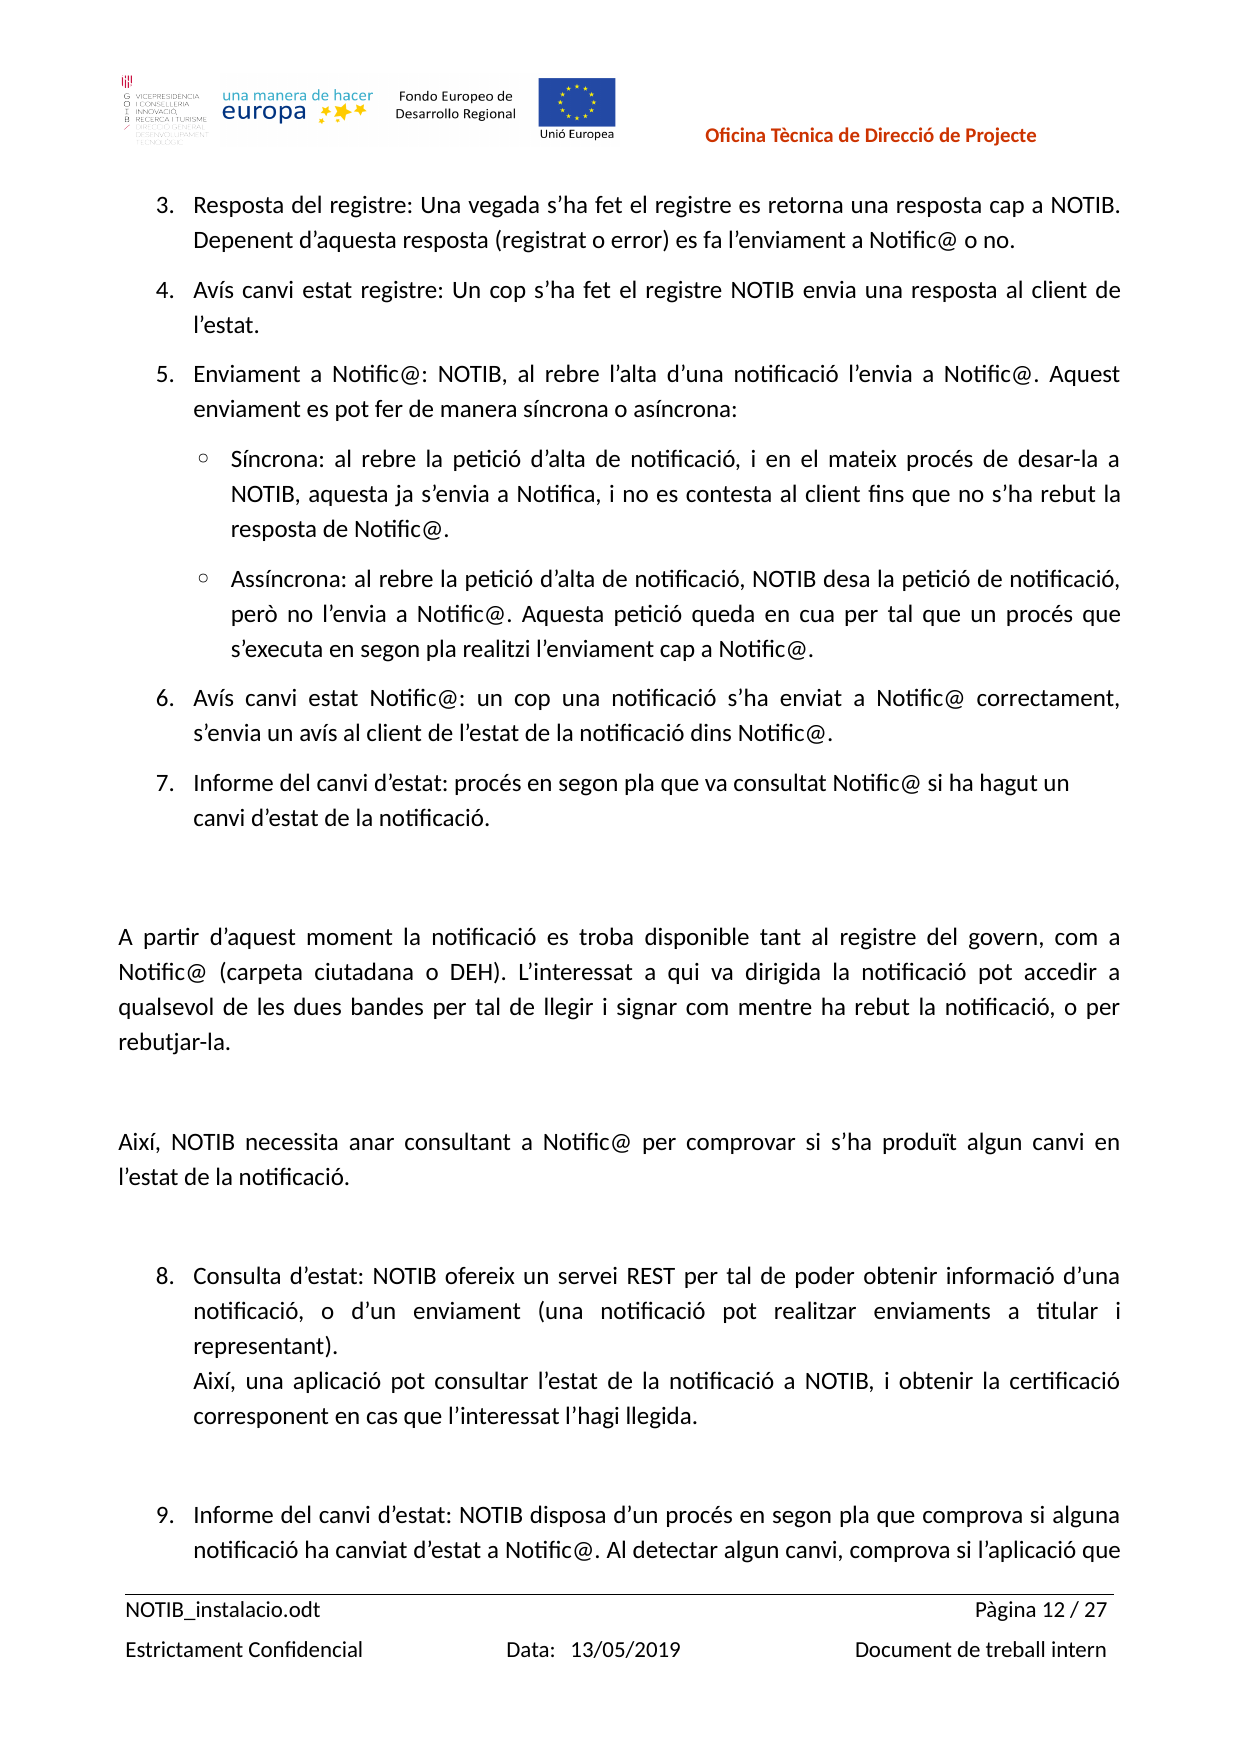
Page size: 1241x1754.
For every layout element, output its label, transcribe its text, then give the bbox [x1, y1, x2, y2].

list Avís canvi estat registre: Un cop s’ha fet el registre NOTIB envia una resposta al client de l’estat. [156, 274, 1122, 339]
list Informe del canvi d’estat: procés en segon pla que va consultat Notific@ si ha hagut un canvi d’estat de la notificació. [156, 767, 1122, 867]
list Informe del canvi d’estat: NOTIB disposa d’un procés en segon pla que comprova si alguna notificació ha canviat d’estat a Notific@. Al detectar algun canvi, comprova si l’aplicació que [156, 1499, 1122, 1564]
list Consulta d’estat: NOTIB ofereix un servei REST per tal de poder obtenir informació d’una notificació, o d’un enviament (una notificació pot realitzar enviaments a titular i representant). Així, una aplicació pot consultar l’estat de la notificació a NOTIB, i obtenir la certificació corresponent en cas que l’interessat l’hagi llegida. [156, 1260, 1122, 1430]
list Resposta del registre: Una vegada s’ha fet el registre es retorna una resposta cap a NOTIB. Depenent d’aquesta resposta (registrat o error) es fa l’enviament a Notific@ o no. [156, 189, 1122, 255]
text A partir d’aquest moment la notificació es troba disponible tant al registre del govern, com a Notific@ (carpeta ciutadana o DEH). L’interessat a qui va dirigida la notificació pot accedir a qualsevol de les dues bandes per tal de llegir i signar com mentre ha rebut la notificació, o per rebutjar-la. [118, 887, 1122, 1057]
list Assíncrona: al rebre la petició d’alta de notificació, NOTIB desa la petició de notificació, però no l’envia a Notific@. Aquesta petició queda en cua per tal que un procés que s’executa en segon pla realitzi l’enviament cap a Notific@. [193, 563, 1122, 663]
list Avís canvi estat Notific@: un cop una notificació s’ha enviat a Notific@ correctament, s’envia un avís al client de l’estat de la notificació dins Notific@. [156, 682, 1122, 748]
picture [219, 73, 621, 147]
picture [118, 73, 213, 147]
list Síncrona: al rebre la petició d’alta de notificació, i en el mateix procés de desar-la a NOTIB, aquesta ja s’envia a Notifica, i no es contesta al client fins que no s’ha rebut la resposta de Notific@. [193, 443, 1122, 544]
text Així, NOTIB necessita anar consultant a Notific@ per comprovar si s’ha produït algun canvi en l’estat de la notificació. [118, 1126, 1122, 1191]
list Enviament a Notific@: NOTIB, al rebre l’alta d’una notificació l’envia a Notific@. Aquest enviament es pot fer de manera síncrona o asíncrona: [156, 359, 1122, 424]
